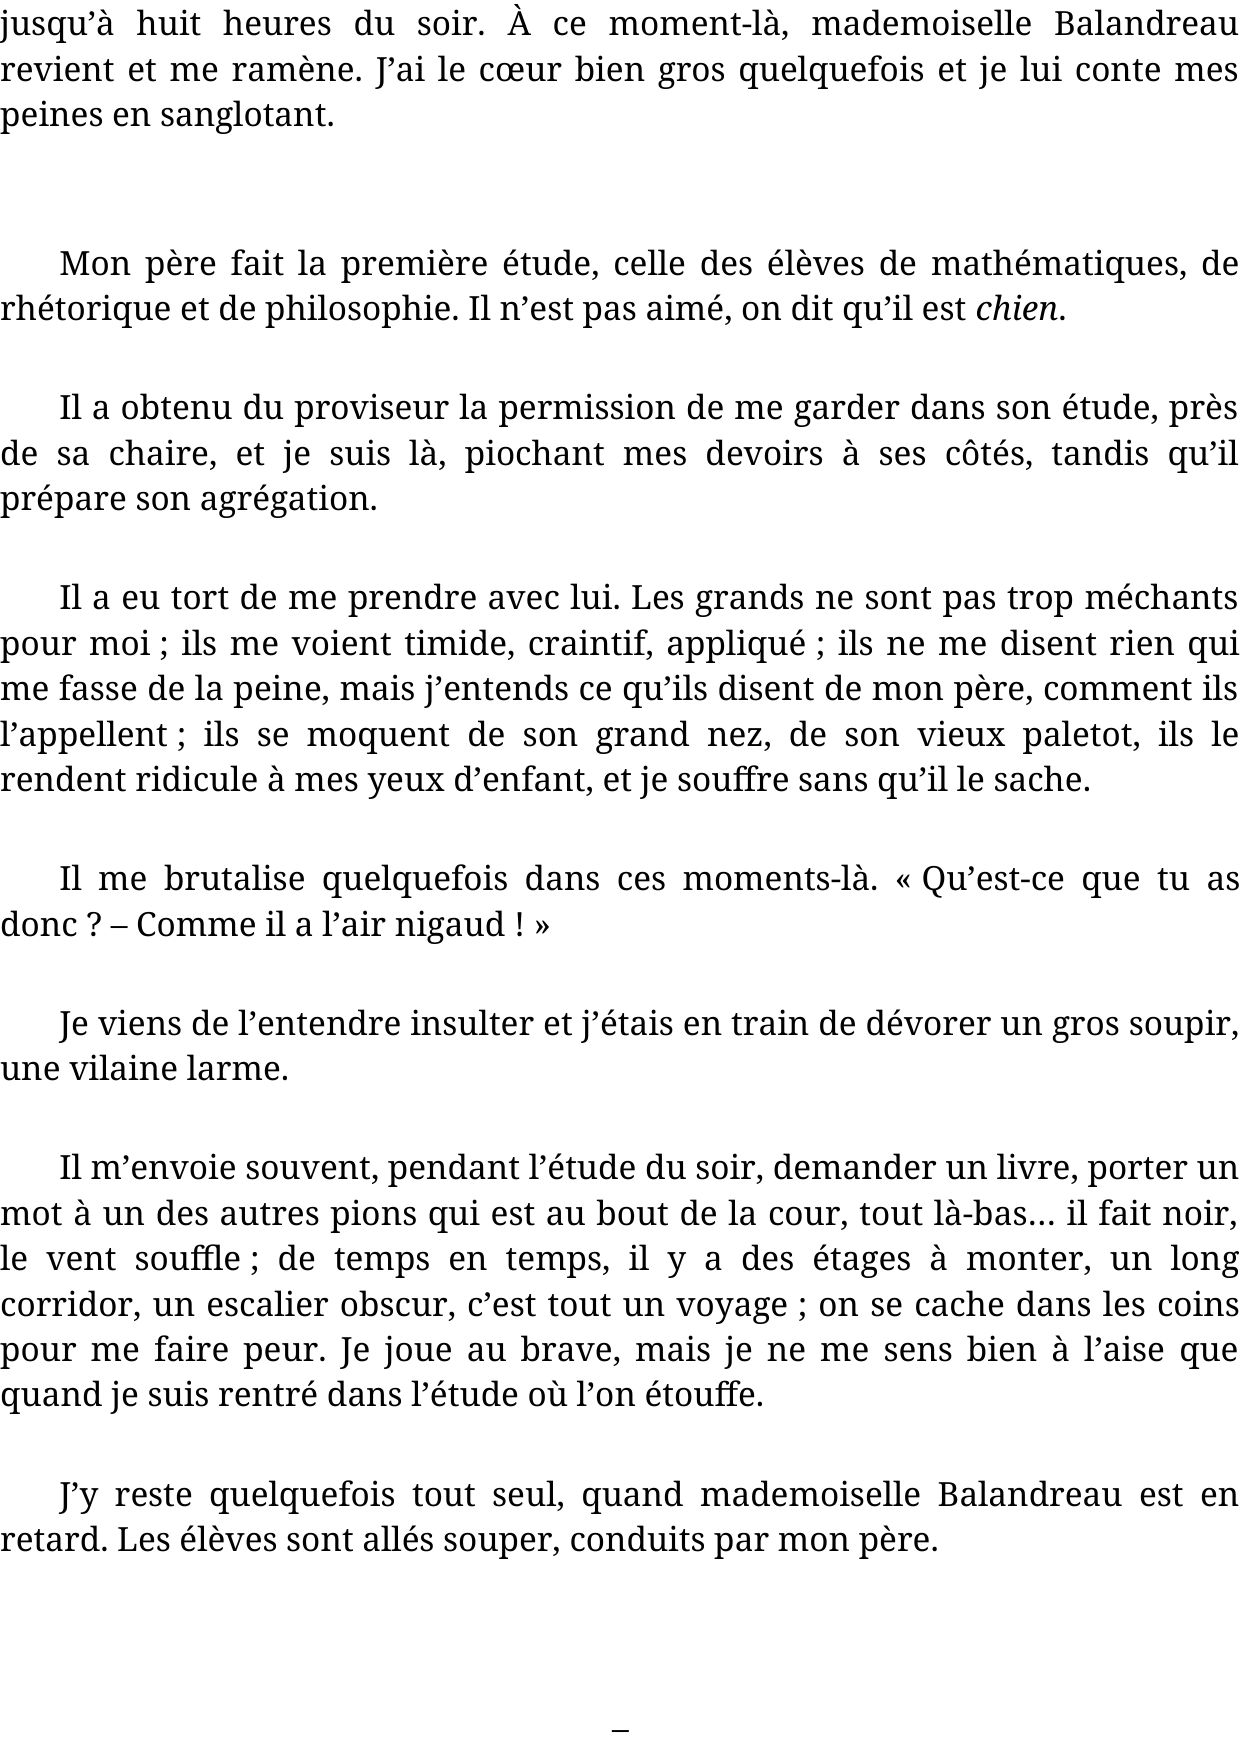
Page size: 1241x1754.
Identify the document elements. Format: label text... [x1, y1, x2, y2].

text jusqu’à huit heures du soir. À ce moment-là, mademoiselle Balandreau revient et me ramène. J’ai le cœur bien gros quelquefois et je lui conte mes peines en sanglotant. [0, 0, 1240, 136]
text Il a obtenu du proviseur la permission de me garder dans son étude, près de sa chaire, et je suis là, piochant mes devoirs à ses côtés, tandis qu’il prépare son agrégation. [0, 384, 1240, 520]
text J’y reste quelquefois tout seul, quand mademoiselle Balandreau est en retard. Les élèves sont allés souper, conduits par mon père. [0, 1470, 1240, 1561]
text Mon père fait la première étude, celle des élèves de mathématiques, de rhétorique et de philosophie. Il n’est pas aimé, on dit qu’il est chien. [0, 239, 1240, 330]
text Je viens de l’entendre insulter et j’étais en train de dévorer un gros soupir, une vilaine larme. [0, 999, 1240, 1090]
text Il m’envoie souvent, pendant l’étude du soir, demander un livre, porter un mot à un des autres pions qui est au bout de la cour, tout là-bas… il fait noir, le vent souffle ; de temps en temps, il y a des étages à monter, un long corridor, un escalier obscur, c’est tout un voyage ; on se cache dans les coins pour me faire peur. Je joue au brave, mais je ne me sens bien à l’aise que quand je suis rentré dans l’étude où l’on étouffe. [0, 1144, 1240, 1417]
text Il a eu tort de me prendre avec lui. Les grands ne sont pas trop méchants pour moi ; ils me voient timide, craintif, appliqué ; ils ne me disent rien qui me fasse de la peine, mais j’entends ce qu’ils disent de mon père, comment ils l’appellent ; ils se moquent de son grand nez, de son vieux paletot, ils le rendent ridicule à mes yeux d’enfant, et je souffre sans qu’il le sache. [0, 574, 1240, 801]
text Il me brutalise quelquefois dans ces moments-là. « Qu’est-ce que tu as donc ? – Comme il a l’air nigaud ! » [0, 855, 1240, 946]
